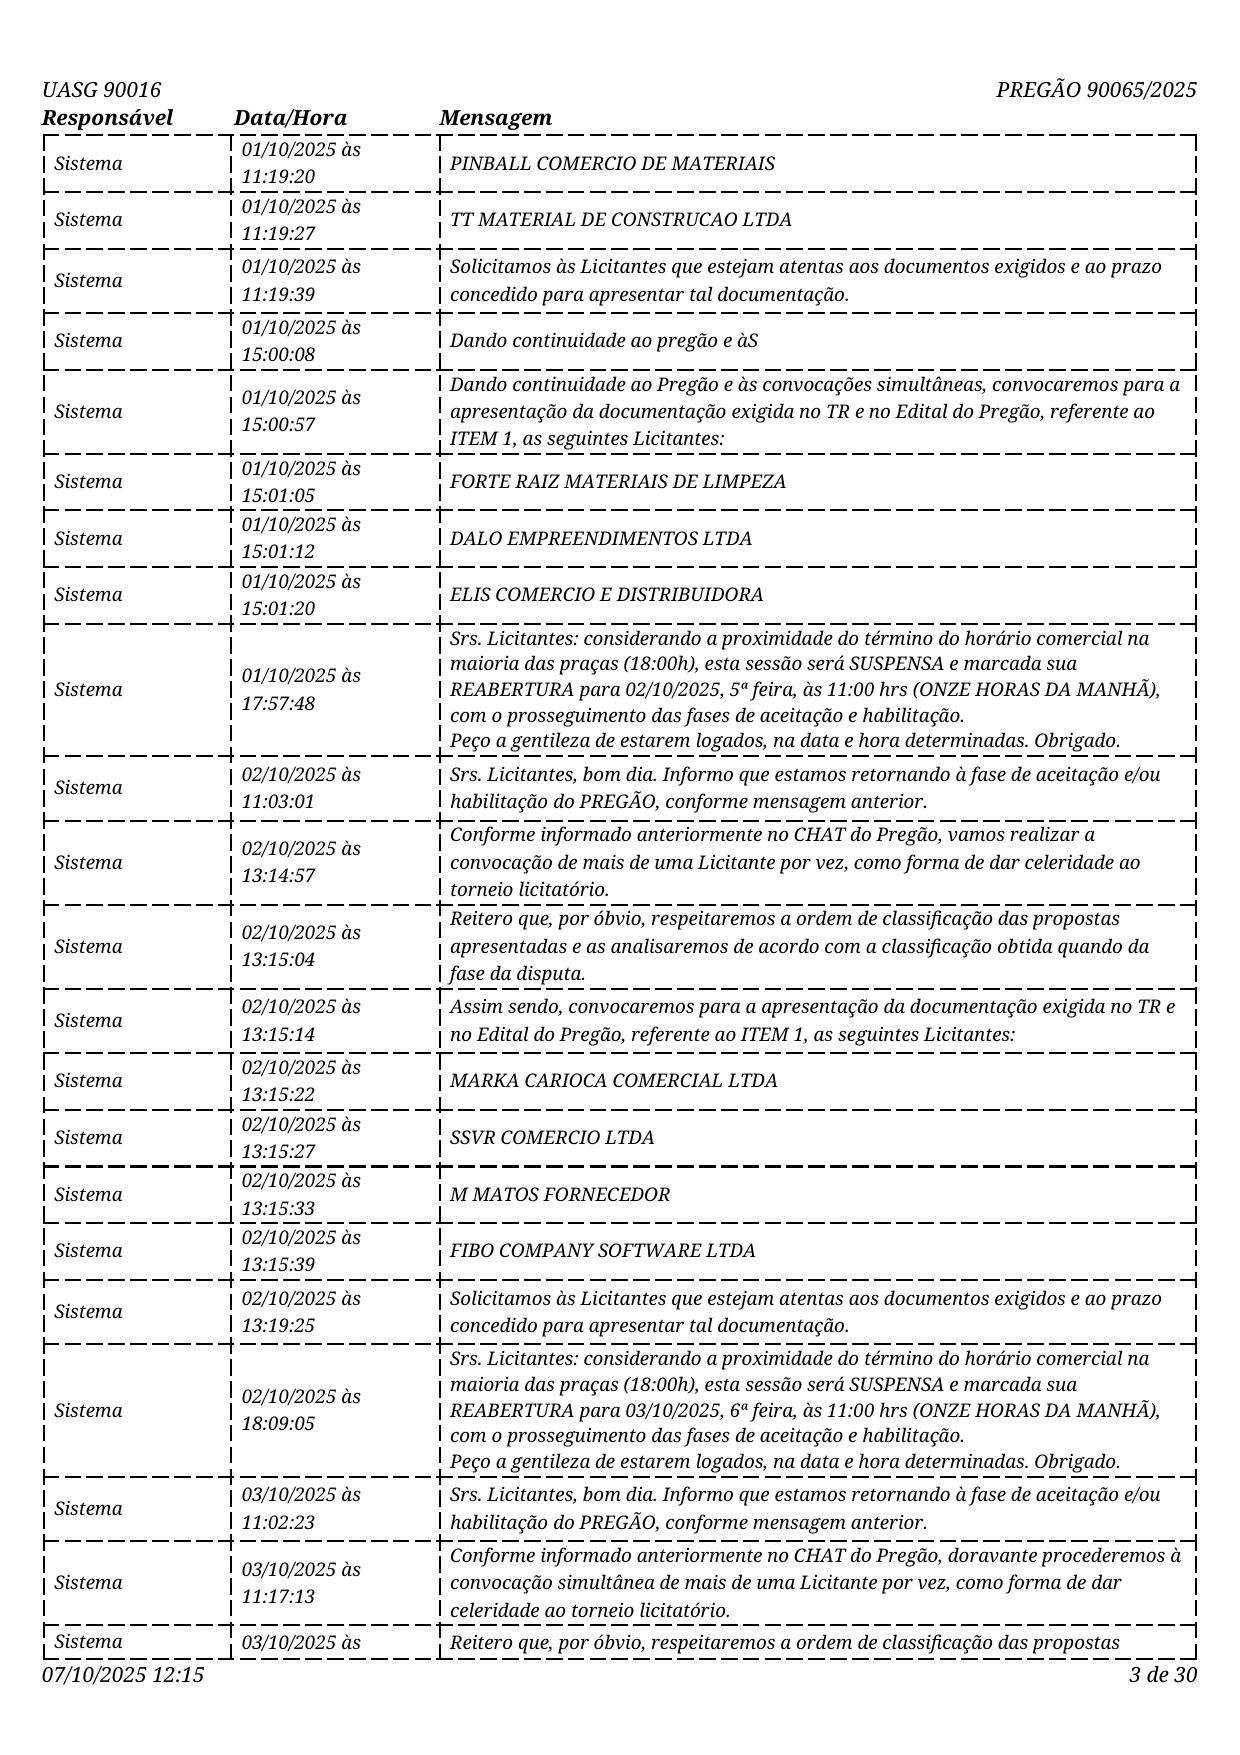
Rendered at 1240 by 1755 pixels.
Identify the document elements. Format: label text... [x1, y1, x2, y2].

table_cell 01/10/2025 às 15:00:08 [231, 312, 439, 369]
table_cell Srs. Licitantes, bom dia. Informo que estamos retornando à fase de aceitação e/ou habilitação do PREGÃO, conforme mensagem anterior. [440, 755, 1196, 819]
table_cell Srs. Licitantes: considerando a proximidade do término do horário comercial na maioria das praças (18:00h), esta sessão será SUSPENSA e marcada sua REABERTURA para 02/10/2025, 5ª feira, às 11:00 hrs (ONZE HORAS DA MANHÃ), com o prosseguimento das fases de aceitação e habilitação. Peço a gentileza de estarem logados, na data e hora determinadas. Obrigado. [440, 623, 1196, 755]
table_cell FORTE RAIZ MATERIAIS DE LIMPEZA [440, 453, 1196, 509]
table_cell Sistema [44, 1165, 231, 1222]
table_cell Sistema [44, 566, 231, 623]
table_cell Sistema [44, 1279, 231, 1343]
table_cell Sistema [44, 1624, 231, 1658]
table_cell Assim sendo, convocaremos para a apresentação da documentação exigida no TR e no Edital do Pregão, referente ao ITEM 1, as seguintes Licitantes: [440, 988, 1196, 1052]
table_header 01/10/2025 às 11:19:20 [231, 134, 439, 191]
table_cell 03/10/2025 às 11:17:13 [231, 1540, 439, 1624]
table_cell 01/10/2025 às 17:57:48 [231, 623, 439, 755]
table_cell 02/10/2025 às 13:15:39 [231, 1222, 439, 1279]
text Responsável Data/Hora Mensagem [42, 103, 1200, 132]
table_cell 01/10/2025 às 15:01:20 [231, 566, 439, 623]
table_cell DALO EMPREENDIMENTOS LTDA [440, 509, 1196, 566]
table_cell 02/10/2025 às 13:15:14 [231, 988, 439, 1052]
table_cell Sistema [44, 755, 231, 819]
table_cell TT MATERIAL DE CONSTRUCAO LTDA [440, 191, 1196, 247]
table_cell Sistema [44, 1222, 231, 1279]
table_cell Conforme informado anteriormente no CHAT do Pregão, doravante procederemos à convocação simultânea de mais de uma Licitante por vez, como forma de dar celeridade ao torneio licitatório. [440, 1540, 1196, 1624]
table_cell Solicitamos às Licitantes que estejam atentas aos documentos exigidos e ao prazo concedido para apresentar tal documentação. [440, 248, 1196, 312]
table_header Sistema [44, 134, 231, 191]
table_cell MARKA CARIOCA COMERCIAL LTDA [440, 1052, 1196, 1109]
table_cell 02/10/2025 às 18:09:05 [231, 1343, 439, 1476]
table_cell Solicitamos às Licitantes que estejam atentas aos documentos exigidos e ao prazo concedido para apresentar tal documentação. [440, 1279, 1196, 1343]
table_cell Sistema [44, 453, 231, 509]
table_cell 02/10/2025 às 13:15:27 [231, 1109, 439, 1165]
table_cell 01/10/2025 às 15:00:57 [231, 369, 439, 453]
table_cell ELIS COMERCIO E DISTRIBUIDORA [440, 566, 1196, 623]
table_cell Reitero que, por óbvio, respeitaremos a ordem de classificação das propostas apresentadas e as analisaremos de acordo com a classificação obtida quando da fase da disputa. [440, 904, 1196, 987]
table_cell 01/10/2025 às 15:01:05 [231, 453, 439, 509]
table_cell Sistema [44, 1540, 231, 1624]
table_cell 03/10/2025 às [231, 1624, 439, 1658]
table_header PINBALL COMERCIO DE MATERIAIS [440, 134, 1196, 191]
table_cell Conforme informado anteriormente no CHAT do Pregão, vamos realizar a convocação de mais de uma Licitante por vez, como forma de dar celeridade ao torneio licitatório. [440, 820, 1196, 903]
table_cell Sistema [44, 1109, 231, 1165]
table_cell Srs. Licitantes, bom dia. Informo que estamos retornando à fase de aceitação e/ou habilitação do PREGÃO, conforme mensagem anterior. [440, 1476, 1196, 1540]
table_cell Reitero que, por óbvio, respeitaremos a ordem de classificação das propostas [440, 1624, 1196, 1658]
table_cell Sistema [44, 988, 231, 1052]
table_cell Sistema [44, 312, 231, 369]
table_cell SSVR COMERCIO LTDA [440, 1109, 1196, 1165]
table_cell Sistema [44, 191, 231, 247]
table_cell 01/10/2025 às 11:19:27 [231, 191, 439, 247]
table_cell M MATOS FORNECEDOR [440, 1165, 1196, 1222]
table_cell Dando continuidade ao pregão e àS [440, 312, 1196, 369]
table_cell Sistema [44, 1052, 231, 1109]
table_cell Dando continuidade ao Pregão e às convocações simultâneas, convocaremos para a apresentação da documentação exigida no TR e no Edital do Pregão, referente ao ITEM 1, as seguintes Licitantes: [440, 369, 1196, 453]
table_cell 02/10/2025 às 13:15:04 [231, 904, 439, 987]
table_cell 01/10/2025 às 11:19:39 [231, 248, 439, 312]
table_cell 02/10/2025 às 11:03:01 [231, 755, 439, 819]
table_cell Srs. Licitantes: considerando a proximidade do término do horário comercial na maioria das praças (18:00h), esta sessão será SUSPENSA e marcada sua REABERTURA para 03/10/2025, 6ª feira, às 11:00 hrs (ONZE HORAS DA MANHÃ), com o prosseguimento das fases de aceitação e habilitação. Peço a gentileza de estarem logados, na data e hora determinadas. Obrigado. [440, 1343, 1196, 1476]
table_cell 01/10/2025 às 15:01:12 [231, 509, 439, 566]
table_cell 02/10/2025 às 13:19:25 [231, 1279, 439, 1343]
table_cell 02/10/2025 às 13:15:22 [231, 1052, 439, 1109]
table_cell Sistema [44, 904, 231, 987]
table_cell Sistema [44, 369, 231, 453]
table_cell Sistema [44, 623, 231, 755]
table_cell Sistema [44, 248, 231, 312]
table_cell 03/10/2025 às 11:02:23 [231, 1476, 439, 1540]
table_cell Sistema [44, 1476, 231, 1540]
table_cell 02/10/2025 às 13:14:57 [231, 820, 439, 903]
table_cell 02/10/2025 às 13:15:33 [231, 1165, 439, 1222]
table_cell Sistema [44, 509, 231, 566]
table_cell Sistema [44, 820, 231, 903]
table_cell Sistema [44, 1343, 231, 1476]
table_cell FIBO COMPANY SOFTWARE LTDA [440, 1222, 1196, 1279]
